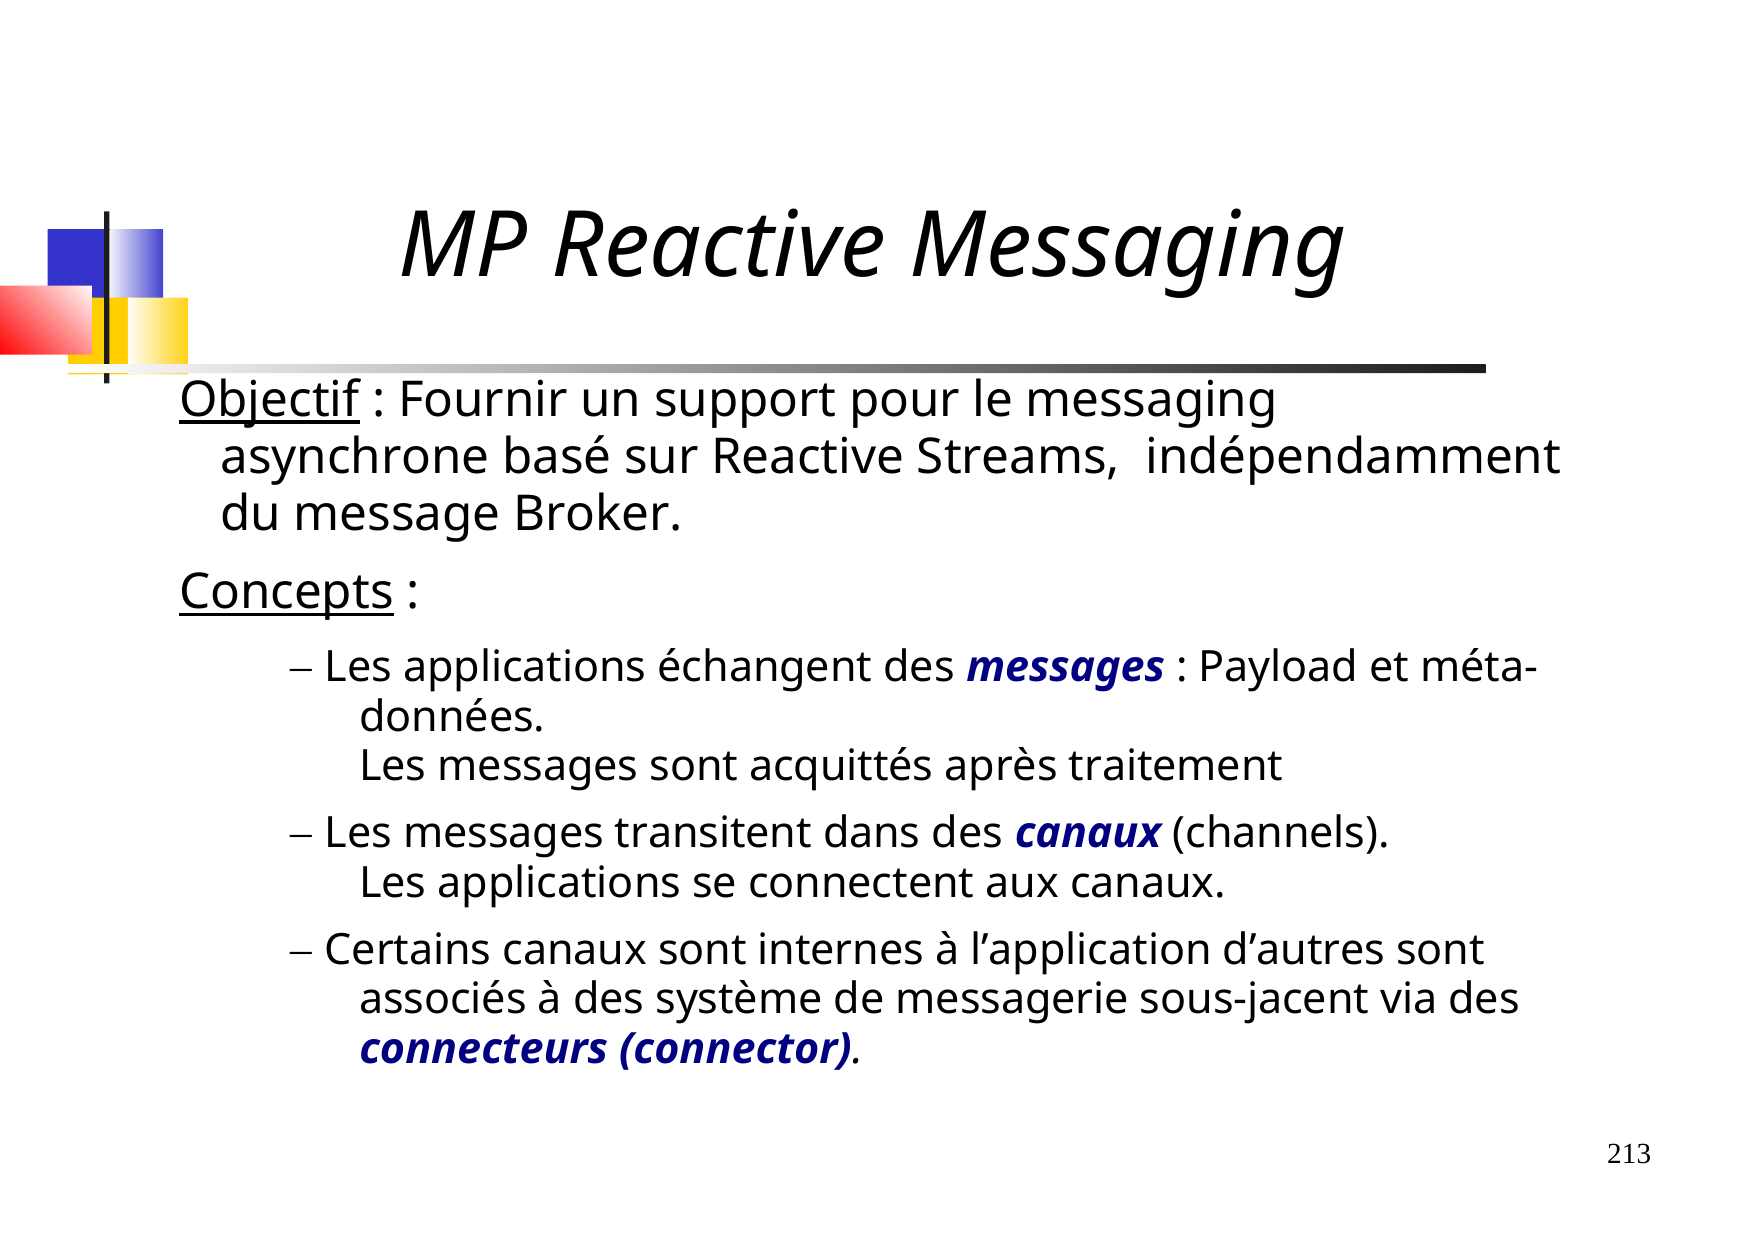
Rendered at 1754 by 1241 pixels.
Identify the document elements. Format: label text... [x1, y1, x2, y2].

list Objectif : Fournir un support pour le messaging asynchrone basé sur Reactive Streams, indépendamment du message Broker. Concepts : Les applications échangent des messages : Payload et méta-données. Les messages sont acquittés après traitement Les messages transitent dans des canaux (channels). Les applications se connectent aux canaux. Certains canaux sont internes à l’application d’autres sont associés à des système de messagerie sous-jacent via des connecteurs (connector). [179, 371, 1567, 1091]
title MP Reactive Messaging [179, 139, 1567, 351]
